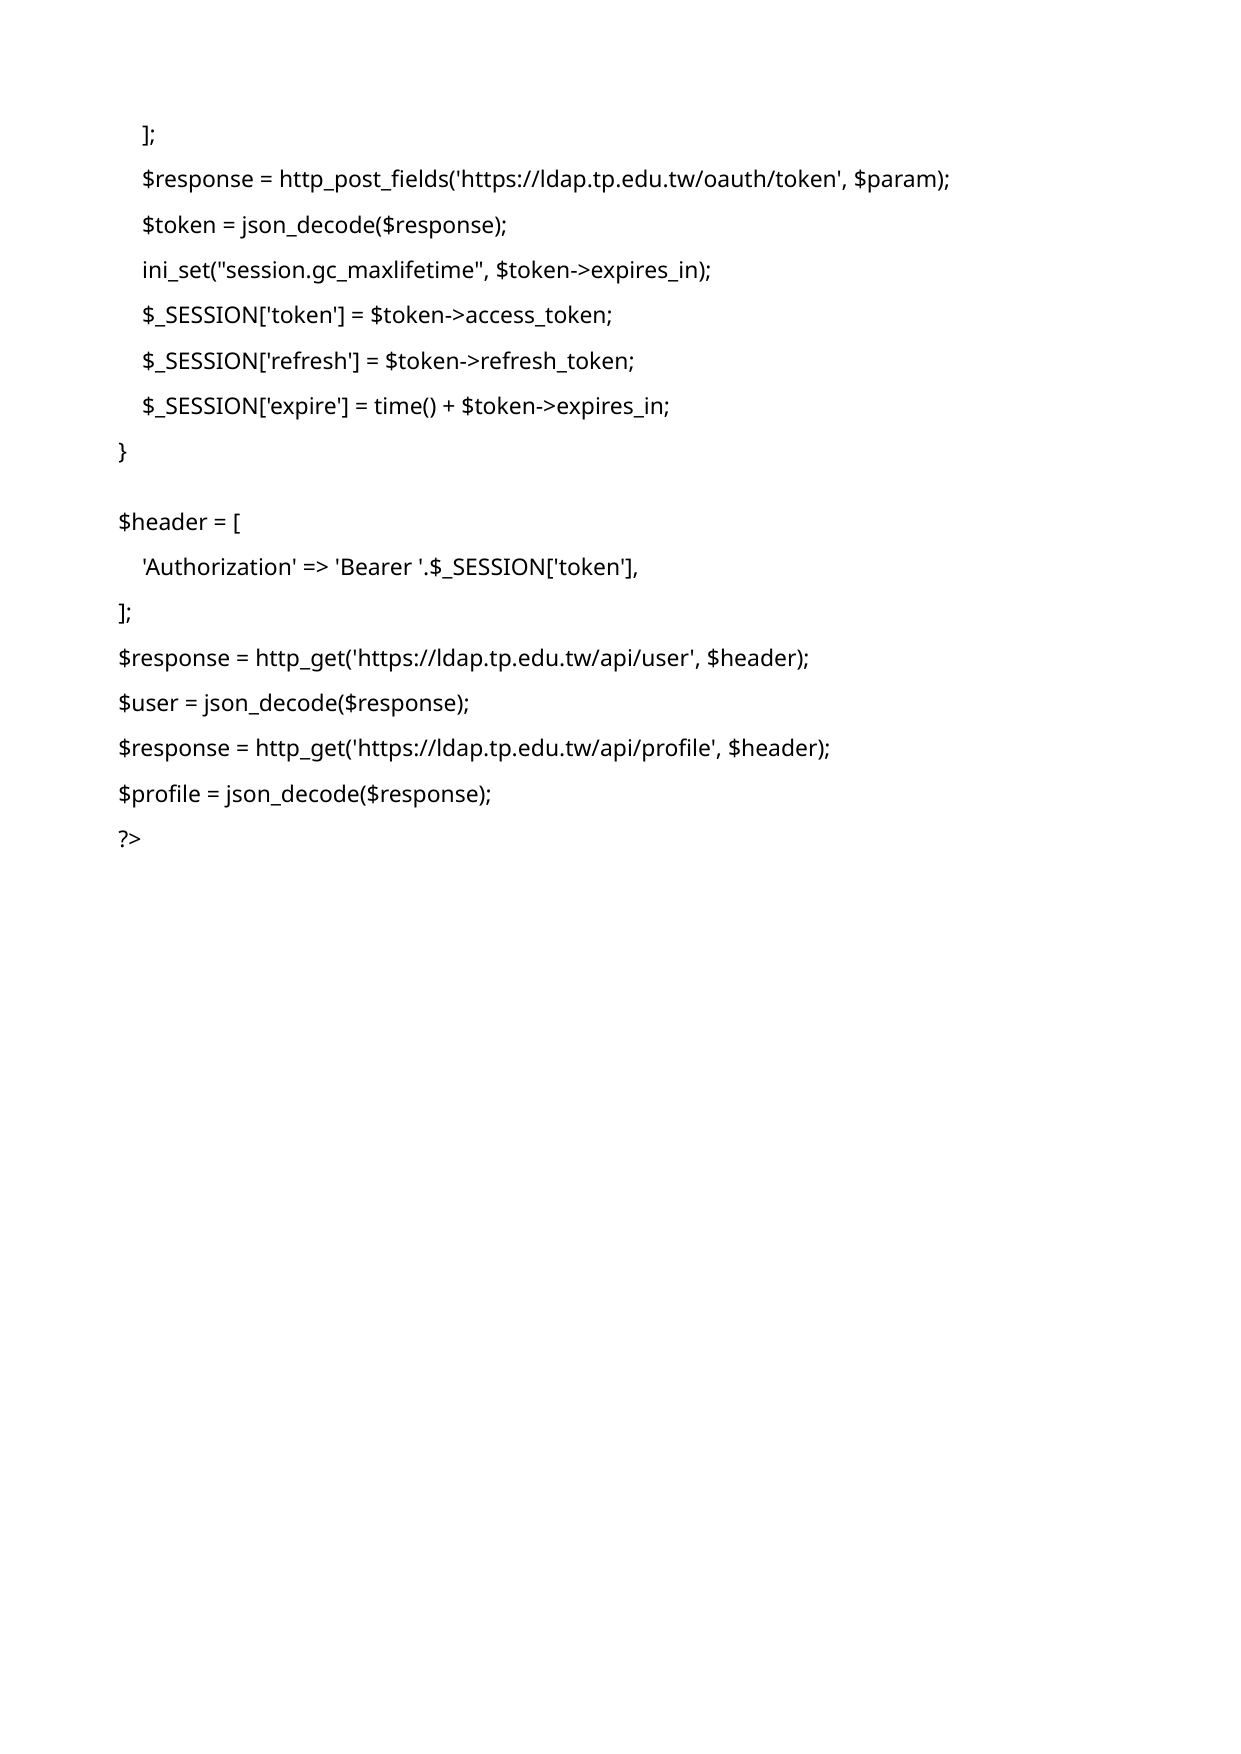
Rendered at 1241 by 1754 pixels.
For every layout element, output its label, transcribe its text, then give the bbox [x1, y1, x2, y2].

text ]; $response = http_post_fields('https://ldap.tp.edu.tw/oauth/token', $param); $token = json_decode($response); ini_set("session.gc_maxlifetime", $token->expires_in); $_SESSION['token'] = $token->access_token; $_SESSION['refresh'] = $token->refresh_token; $_SESSION['expire'] = time() + $token->expires_in; } [118, 118, 1122, 467]
text $header = [ 'Authorization' => 'Bearer '.$_SESSION['token'], ]; $response = http_get('https://ldap.tp.edu.tw/api/user', $header); $user = json_decode($response); $response = http_get('https://ldap.tp.edu.tw/api/profile', $header); $profile = json_decode($response); ?> [118, 506, 1122, 854]
